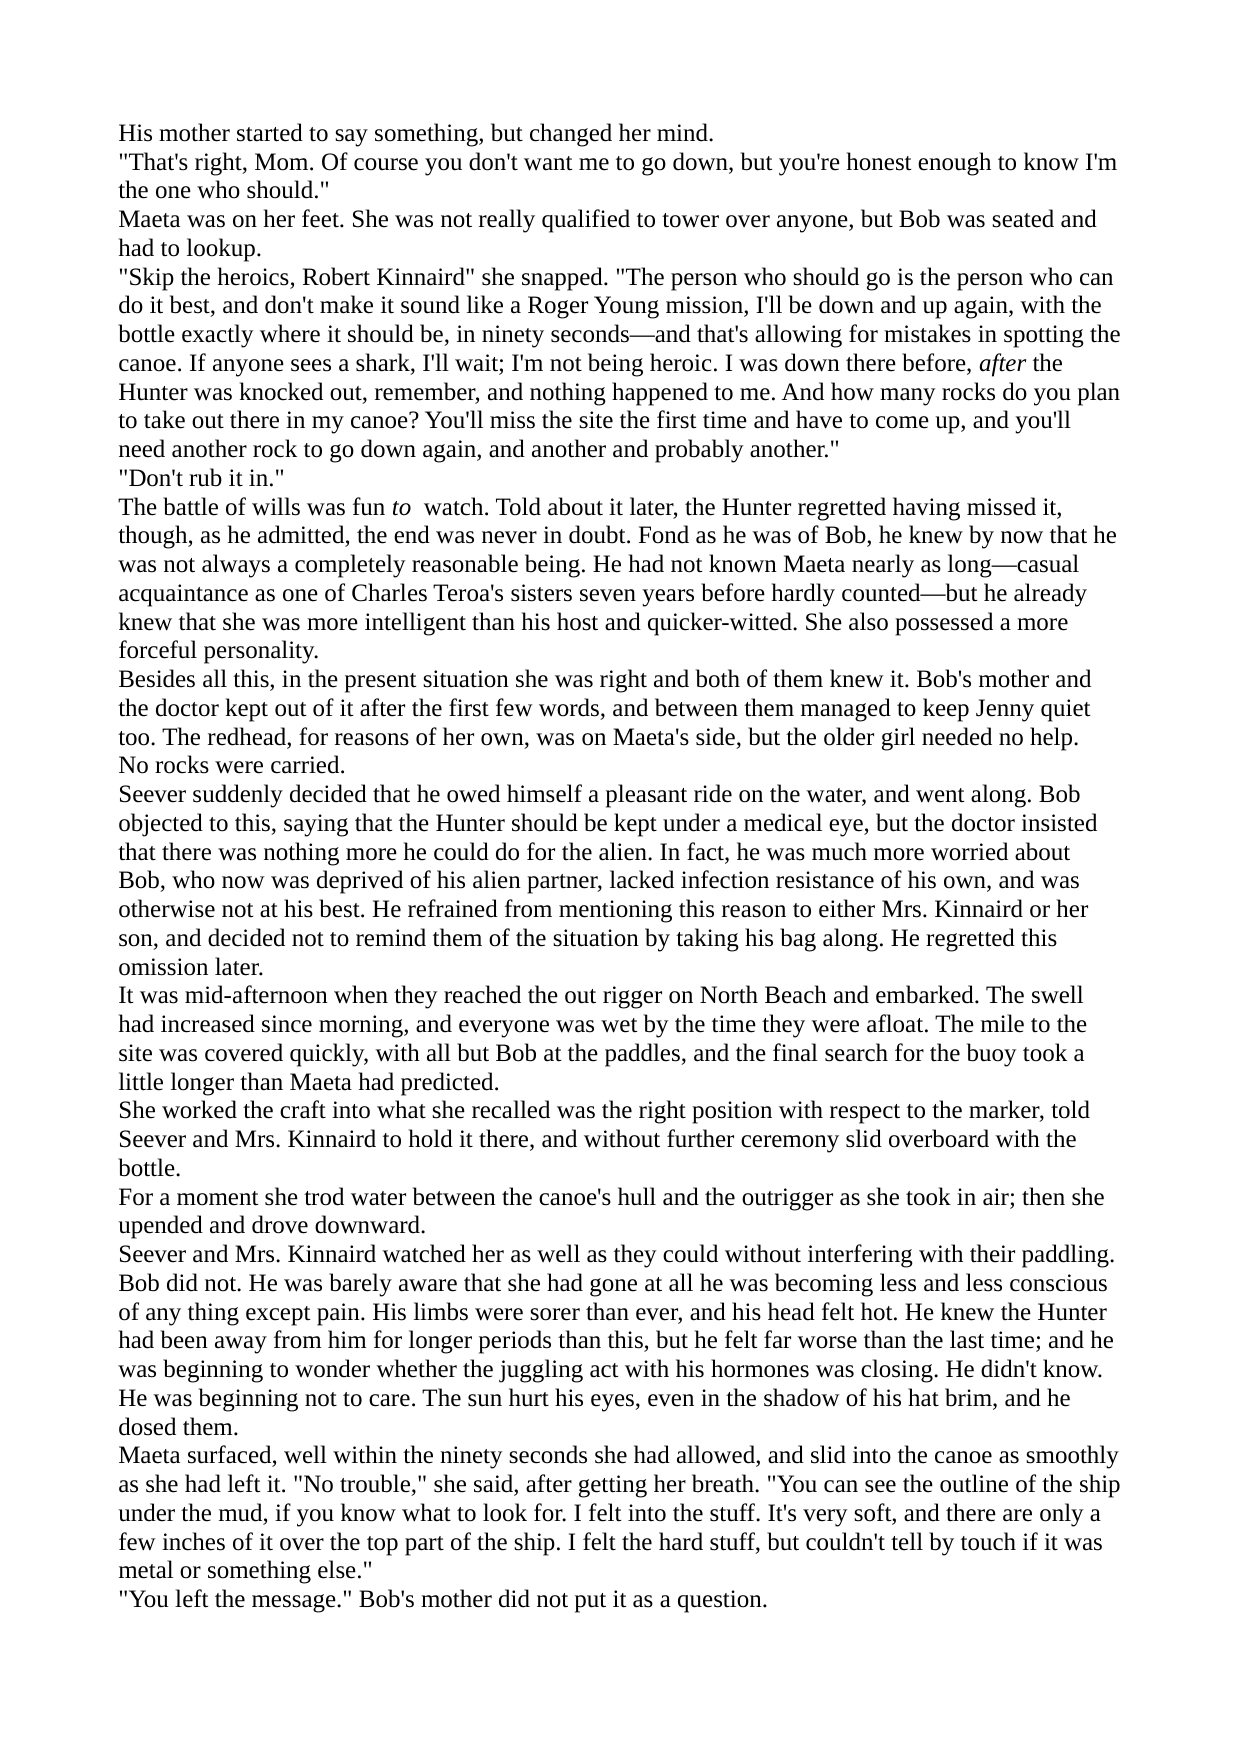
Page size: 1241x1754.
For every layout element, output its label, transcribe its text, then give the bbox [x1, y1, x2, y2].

text "Don't rub it in." [118, 463, 1122, 492]
text Maeta was on her feet. She was not really qualified to tower over anyone, but Bob was seated and had to lookup. [118, 204, 1122, 262]
text His mother started to say something, but changed her mind. [118, 118, 1122, 147]
text "Skip the heroics, Robert Kinnaird" she snapped. "The person who should go is the person who can do it best, and don't make it sound like a Roger Young mission, I'll be down and up again, with the bottle exactly where it should be, in ninety seconds—and that's allowing for mistakes in spotting the canoe. If anyone sees a shark, I'll wait; I'm not being heroic. I was down there before, after the Hunter was knocked out, remember, and nothing happened to me. And how many rocks do you plan to take out there in my canoe? You'll miss the site the first time and have to come up, and you'll need another rock to go down again, and another and probably another." [118, 262, 1122, 463]
text It was mid-afternoon when they reached the out rigger on North Beach and embarked. The swell had increased since morning, and everyone was wet by the time they were afloat. The mile to the site was covered quickly, with all but Bob at the paddles, and the final search for the buoy took a little longer than Maeta had predicted. [118, 981, 1122, 1096]
text She worked the craft into what she recalled was the right position with respect to the marker, told Seever and Mrs. Kinnaird to hold it there, and without further ceremony slid overboard with the bottle. [118, 1096, 1122, 1182]
text Seever suddenly decided that he owed himself a pleasant ride on the water, and went along. Bob objected to this, saying that the Hunter should be kept under a medical eye, but the doctor insisted that there was nothing more he could do for the alien. In fact, he was much more worried about Bob, who now was deprived of his alien partner, lacked infection resistance of his own, and was otherwise not at his best. He refrained from mentioning this reason to either Mrs. Kinnaird or her son, and decided not to remind them of the situation by taking his bag along. He regretted this omission later. [118, 779, 1122, 981]
text "That's right, Mom. Of course you don't want me to go down, but you're honest enough to know I'm the one who should." [118, 147, 1122, 204]
text "You left the message." Bob's mother did not put it as a question. [118, 1584, 1122, 1613]
text The battle of wills was fun to watch. Told about it later, the Hunter regretted having missed it, though, as he admitted, the end was never in doubt. Fond as he was of Bob, he knew by now that he was not always a completely reasonable being. He had not known Maeta nearly as long—casual acquaintance as one of Charles Teroa's sisters seven years before hardly counted—but he already knew that she was more intelligent than his host and quicker-witted. She also possessed a more forceful personality. [118, 492, 1122, 664]
text No rocks were carried. [118, 751, 1122, 779]
text Seever and Mrs. Kinnaird watched her as well as they could without interfering with their paddling. Bob did not. He was barely aware that she had gone at all he was becoming less and less conscious of any thing except pain. His limbs were sorer than ever, and his head felt hot. He knew the Hunter had been away from him for longer periods than this, but he felt far worse than the last time; and he was beginning to wonder whether the juggling act with his hormones was closing. He didn't know. He was beginning not to care. The sun hurt his eyes, even in the shadow of his hat brim, and he dosed them. [118, 1239, 1122, 1441]
text Maeta surfaced, well within the ninety seconds she had allowed, and slid into the canoe as smoothly as she had left it. "No trouble," she said, after getting her breath. "You can see the outline of the ship under the mud, if you know what to look for. I felt into the stuff. It's very soft, and there are only a few inches of it over the top part of the ship. I felt the hard stuff, but couldn't tell by touch if it was metal or something else." [118, 1441, 1122, 1584]
text For a moment she trod water between the canoe's hull and the outrigger as she took in air; then she upended and drove downward. [118, 1182, 1122, 1239]
text Besides all this, in the present situation she was right and both of them knew it. Bob's mother and the doctor kept out of it after the first few words, and between them managed to keep Jenny quiet too. The redhead, for reasons of her own, was on Maeta's side, but the older girl needed no help. [118, 664, 1122, 751]
